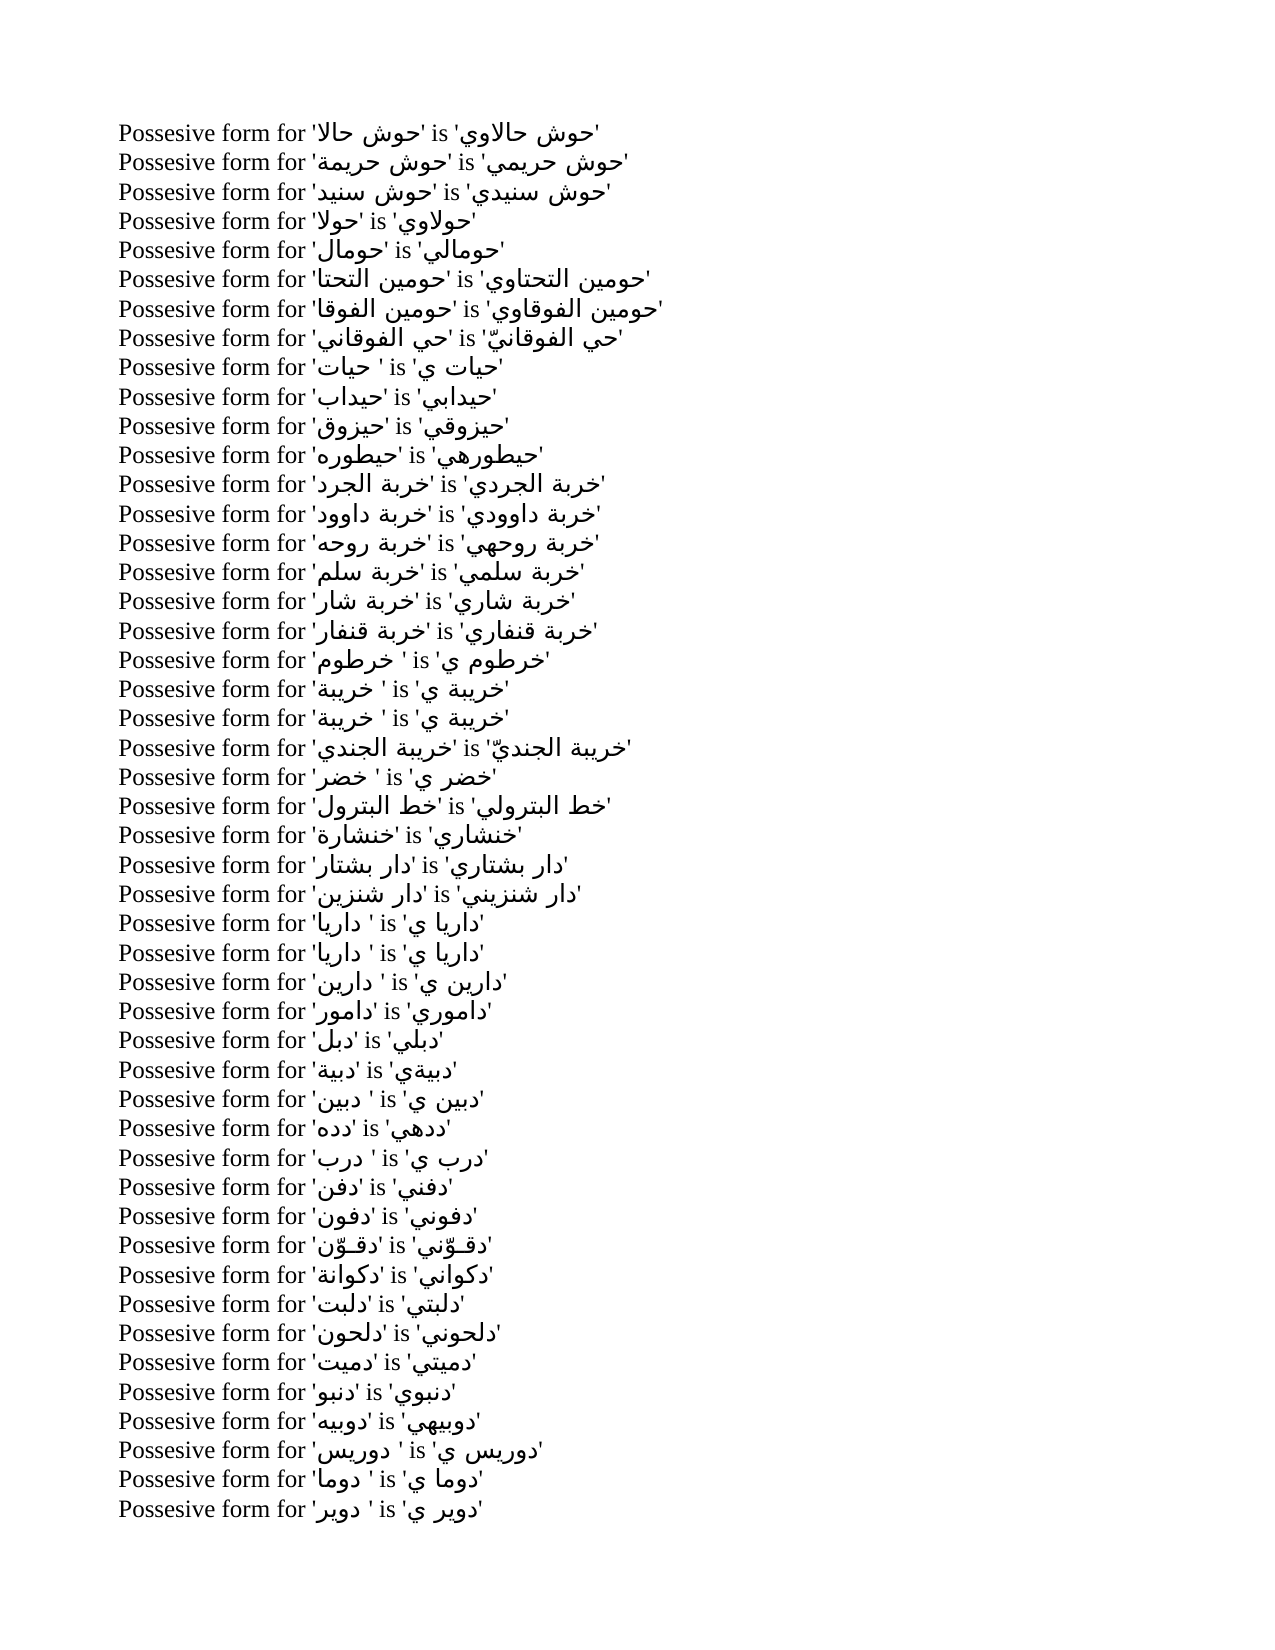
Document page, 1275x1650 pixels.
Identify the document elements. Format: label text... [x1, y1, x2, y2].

text Possesive form for 'دميت' is 'دميتي' [118, 1347, 1157, 1377]
text Possesive form for 'داريا ' is 'داريا ي' [118, 908, 1157, 938]
text Possesive form for 'حومين الفوقا' is 'حومين الفوقاوي' [118, 294, 1157, 323]
text Possesive form for 'دارين ' is 'دارين ي' [118, 967, 1157, 996]
text Possesive form for 'حوش حالا' is 'حوش حالاوي' [118, 118, 1157, 147]
text Possesive form for 'خط البترول' is 'خط البترولي' [118, 791, 1157, 821]
text Possesive form for 'دار بشتار' is 'دار بشتاري' [118, 850, 1157, 879]
text Possesive form for 'حيات ' is 'حيات ي' [118, 352, 1157, 382]
text Possesive form for 'دوما ' is 'دوما ي' [118, 1464, 1157, 1494]
text Possesive form for 'خربة داوود' is 'خربة داوودي' [118, 499, 1157, 528]
text Possesive form for 'حي الفوقاني' is 'حي الفوقانيّ' [118, 323, 1157, 352]
text Possesive form for 'خربة سلم' is 'خربة سلمي' [118, 557, 1157, 586]
text Possesive form for 'خريبة الجندي' is 'خريبة الجنديّ' [118, 733, 1157, 762]
text Possesive form for 'دلبت' is 'دلبتي' [118, 1289, 1157, 1318]
text Possesive form for 'دلحون' is 'دلحوني' [118, 1318, 1157, 1347]
text Possesive form for 'خضر ' is 'خضر ي' [118, 762, 1157, 791]
text Possesive form for 'خريبة ' is 'خريبة ي' [118, 674, 1157, 703]
text Possesive form for 'دفن' is 'دفني' [118, 1172, 1157, 1201]
text Possesive form for 'حيزوق' is 'حيزوقي' [118, 411, 1157, 440]
text Possesive form for 'درب ' is 'درب ي' [118, 1143, 1157, 1172]
text Possesive form for 'حومين التحتا' is 'حومين التحتاوي' [118, 264, 1157, 294]
text Possesive form for 'حوش سنيد' is 'حوش سنيدي' [118, 177, 1157, 206]
text Possesive form for 'خربة قنفار' is 'خربة قنفاري' [118, 616, 1157, 645]
text Possesive form for 'دقـوّن' is 'دقـوّني' [118, 1230, 1157, 1260]
text Possesive form for 'داريا ' is 'داريا ي' [118, 938, 1157, 967]
text Possesive form for 'دوريس ' is 'دوريس ي' [118, 1435, 1157, 1464]
text Possesive form for 'دبل' is 'دبلي' [118, 1026, 1157, 1055]
text Possesive form for 'دوبيه' is 'دوبيهي' [118, 1406, 1157, 1435]
text Possesive form for 'حومال' is 'حومالي' [118, 235, 1157, 264]
text Possesive form for 'خربة شار' is 'خربة شاري' [118, 586, 1157, 616]
text Possesive form for 'دار شنزين' is 'دار شنزيني' [118, 879, 1157, 908]
text Possesive form for 'دوير ' is 'دوير ي' [118, 1494, 1157, 1523]
text Possesive form for 'دبين ' is 'دبين ي' [118, 1084, 1157, 1113]
text Possesive form for 'دامور' is 'داموري' [118, 996, 1157, 1026]
text Possesive form for 'خربة روحه' is 'خربة روحهي' [118, 528, 1157, 557]
text Possesive form for 'دبية' is 'دبيةي' [118, 1055, 1157, 1084]
text Possesive form for 'خربة الجرد' is 'خربة الجردي' [118, 469, 1157, 499]
text Possesive form for 'دكوانة' is 'دكواني' [118, 1260, 1157, 1289]
text Possesive form for 'خريبة ' is 'خريبة ي' [118, 703, 1157, 733]
text Possesive form for 'خنشارة' is 'خنشاري' [118, 821, 1157, 850]
text Possesive form for 'خرطوم ' is 'خرطوم ي' [118, 645, 1157, 674]
text Possesive form for 'حوش حريمة' is 'حوش حريمي' [118, 147, 1157, 177]
text Possesive form for 'دنبو' is 'دنبوي' [118, 1377, 1157, 1406]
text Possesive form for 'حيطوره' is 'حيطورهي' [118, 440, 1157, 469]
text Possesive form for 'دده' is 'ددهي' [118, 1113, 1157, 1143]
text Possesive form for 'حيداب' is 'حيدابي' [118, 382, 1157, 411]
text Possesive form for 'دفون' is 'دفوني' [118, 1201, 1157, 1230]
text Possesive form for 'حولا' is 'حولاوي' [118, 206, 1157, 235]
